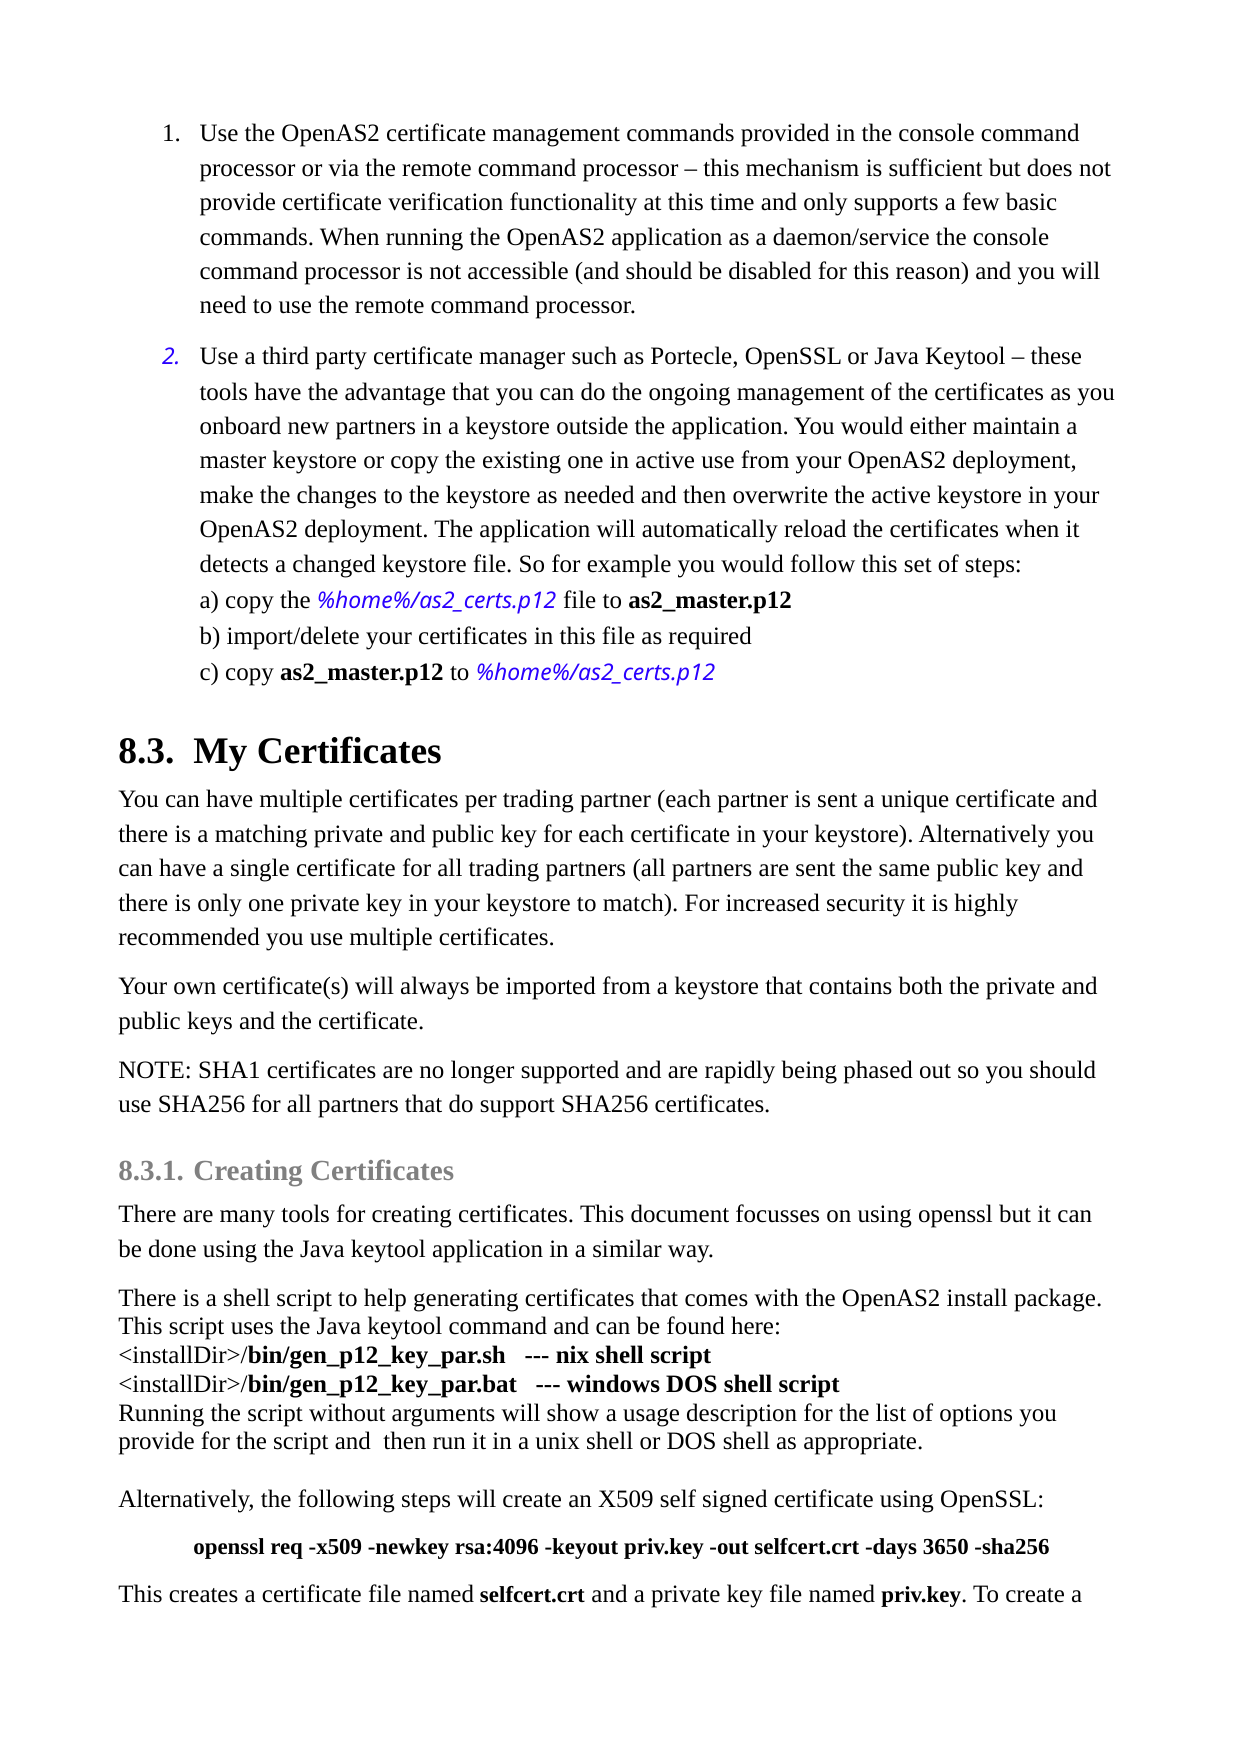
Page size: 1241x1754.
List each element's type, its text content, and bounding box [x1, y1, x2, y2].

text NOTE: SHA1 certificates are no longer supported and are rapidly being phased out so you should use SHA256 for all partners that do support SHA256 certificates. [118, 1055, 1122, 1118]
subtitle Creating Certificates [118, 1153, 1122, 1187]
text This creates a certificate file named selfcert.crt and a private key file named priv.key. To create a [118, 1579, 1122, 1608]
text <installDir>/bin/gen_p12_key_par.bat --- windows DOS shell script [118, 1369, 1122, 1398]
text There is a shell script to help generating certificates that comes with the OpenAS2 install package. This script uses the Java keytool command and can be found here: <installDir>/bin/gen_p12_key_par.sh --- nix shell script [118, 1283, 1122, 1369]
text You can have multiple certificates per trading partner (each partner is sent a unique certificate and there is a matching private and public key for each certificate in your keystore). Alternatively you can have a single certificate for all trading partners (all partners are sent the same public key and there is only one private key in your keystore to match). For increased security it is highly recommended you use multiple certificates. [118, 784, 1122, 951]
list Use a third party certificate manager such as Portecle, OpenSSL or Java Keytool – these tools have the advantage that you can do the ongoing management of the certificates as you onboard new partners in a keystore outside the application. You would either maintain a master keystore or copy the existing one in active use from your OpenAS2 deployment, make the changes to the keystore as needed and then overwrite the active keystore in your OpenAS2 deployment. The application will automatically reload the certificates when it detects a changed keystore file. So for example you would follow this set of steps: a) copy the %home%/as2_certs.p12 file to as2_master.p12 b) import/delete your certificates in this file as required c) copy as2_master.p12 to %home%/as2_certs.p12 [162, 339, 1122, 687]
text Your own certificate(s) will always be imported from a keystore that contains both the private and public keys and the certificate. [118, 971, 1122, 1035]
text Alternatively, the following steps will create an X509 self signed certificate using OpenSSL: [118, 1484, 1122, 1513]
text Running the script without arguments will show a usage description for the list of options you provide for the script and then run it in a unix shell or DOS shell as appropriate. [118, 1398, 1122, 1455]
list Use the OpenAS2 certificate management commands provided in the console command processor or via the remote command processor – this mechanism is sufficient but does not provide certificate verification functionality at this time and only supports a few basic commands. When running the OpenAS2 application as a daemon/service the console command processor is not accessible (and should be disabled for this reason) and you will need to use the remote command processor. [162, 118, 1122, 319]
subtitle My Certificates [118, 729, 1122, 772]
text openssl req -x509 -newkey rsa:4096 -keyout priv.key -out selfcert.crt -days 3650 -sha256 [193, 1533, 1122, 1559]
text There are many tools for creating certificates. This document focusses on using openssl but it can be done using the Java keytool application in a similar way. [118, 1199, 1122, 1262]
